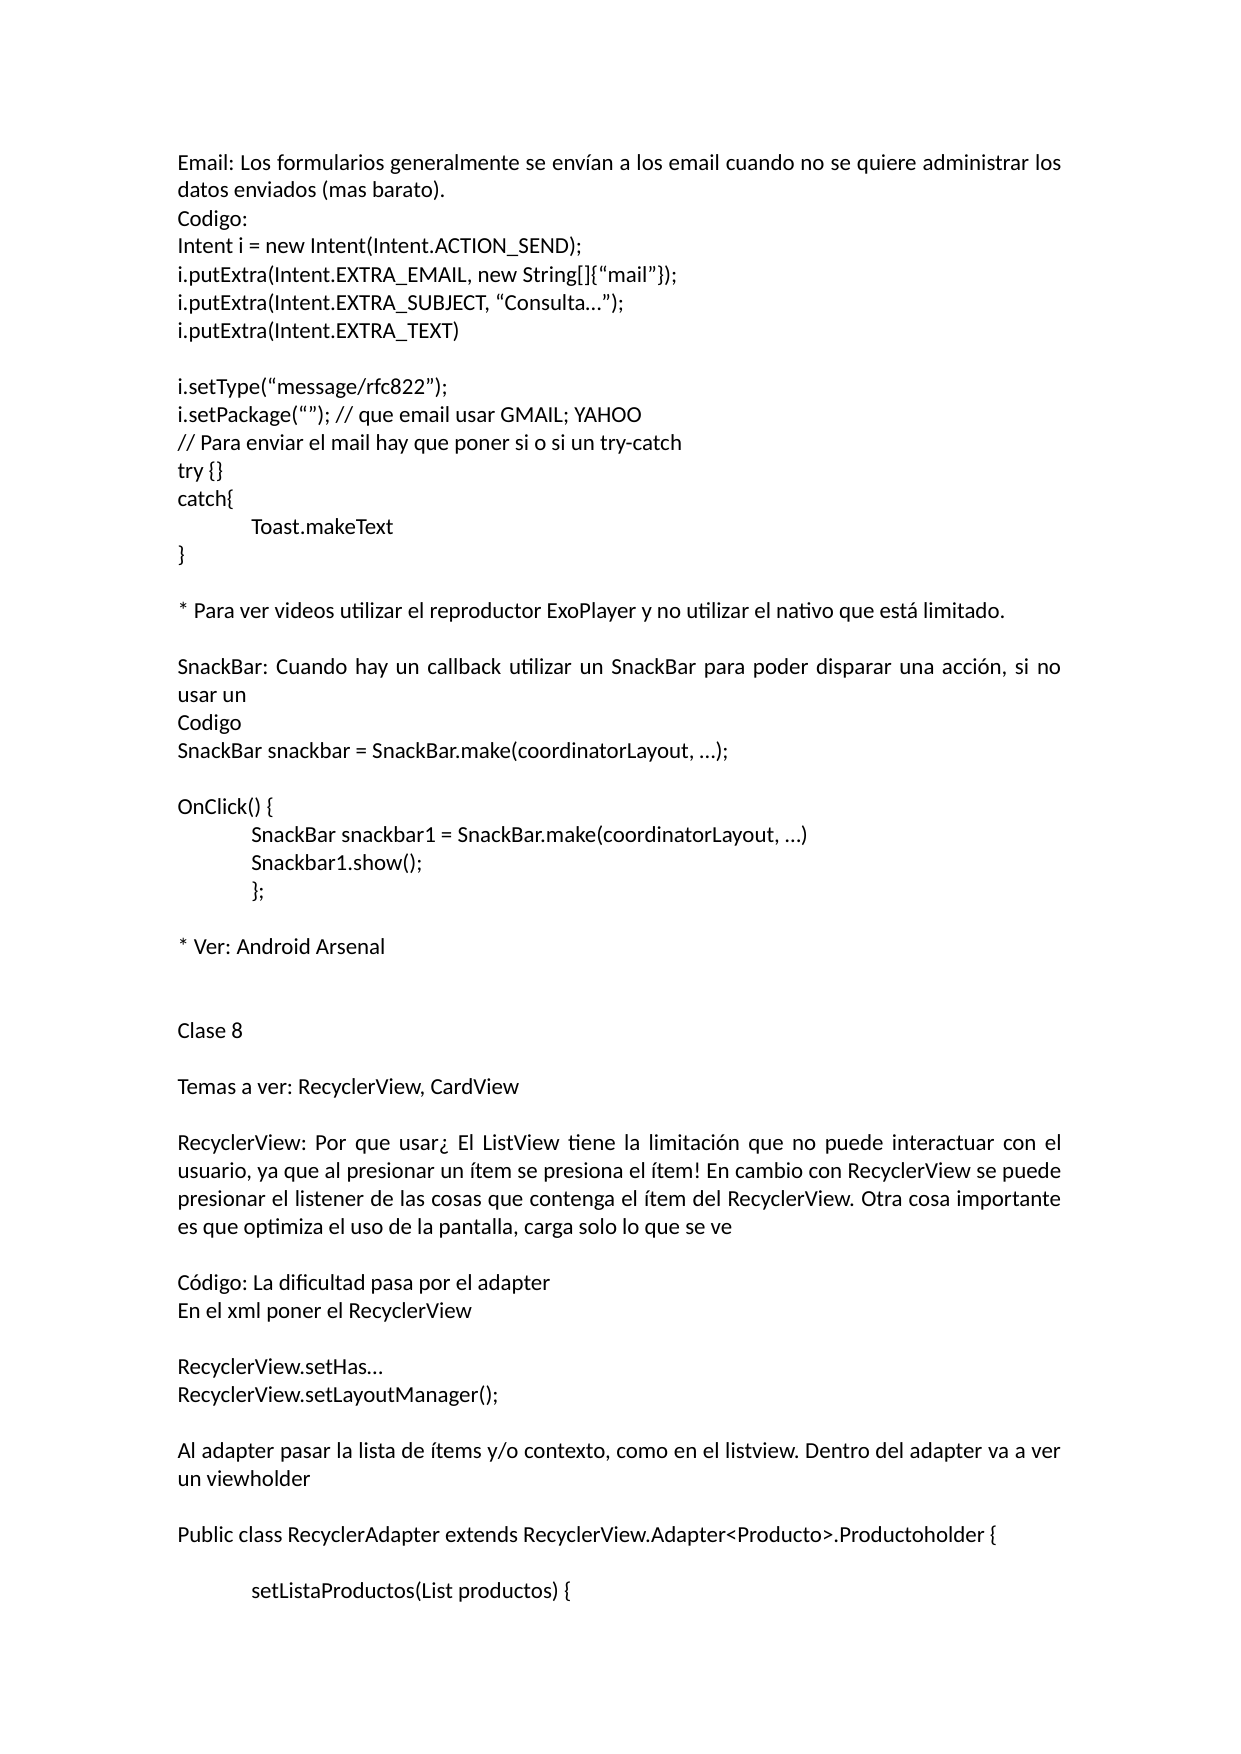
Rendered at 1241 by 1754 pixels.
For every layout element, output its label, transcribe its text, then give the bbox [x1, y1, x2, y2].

text i.setType(“message/rfc822”); [177, 372, 1063, 400]
text try {} [177, 456, 1063, 484]
text OnClick() { [177, 792, 1063, 820]
text RecyclerView: Por que usar¿ El ListView tiene la limitación que no puede interactuar con el usuario, ya que al presionar un ítem se presiona el ítem! En cambio con RecyclerView se puede presionar el listener de las cosas que contenga el ítem del RecyclerView. Otra cosa importante es que optimiza el uso de la pantalla, carga solo lo que se ve [177, 1128, 1063, 1240]
text RecyclerView.setHas… [177, 1352, 1063, 1381]
text i.putExtra(Intent.EXTRA_EMAIL, new String[]{“mail”}); [177, 260, 1063, 288]
text Snackbar1.show(); [251, 848, 1063, 876]
text Toast.makeText [177, 512, 1063, 540]
text Codigo: [177, 204, 1063, 232]
text Clase 8 [177, 1016, 1063, 1044]
text RecyclerView.setLayoutManager(); [177, 1381, 1063, 1408]
text } [177, 540, 1063, 568]
text // Para enviar el mail hay que poner si o si un try-catch [177, 428, 1063, 456]
text setListaProductos(List productos) { [177, 1577, 1063, 1605]
text SnackBar snackbar1 = SnackBar.make(coordinatorLayout, …) [177, 820, 1063, 848]
text Codigo [177, 708, 1063, 736]
text Email: Los formularios generalmente se envían a los email cuando no se quiere administrar los datos enviados (mas barato). [177, 148, 1063, 204]
text i.setPackage(“”); // que email usar GMAIL; YAHOO [177, 400, 1063, 428]
text i.putExtra(Intent.EXTRA_SUBJECT, “Consulta…”); [177, 288, 1063, 316]
text * Ver: Android Arsenal [177, 932, 1063, 960]
text Al adapter pasar la lista de ítems y/o contexto, como en el listview. Dentro del adapter va a ver un viewholder [177, 1437, 1063, 1493]
text En el xml poner el RecyclerView [177, 1296, 1063, 1324]
text Temas a ver: RecyclerView, CardView [177, 1072, 1063, 1100]
text catch{ [177, 484, 1063, 512]
text SnackBar: Cuando hay un callback utilizar un SnackBar para poder disparar una acción, si no usar un [177, 652, 1063, 708]
text * Para ver videos utilizar el reproductor ExoPlayer y no utilizar el nativo que está limitado. [177, 596, 1063, 624]
text SnackBar snackbar = SnackBar.make(coordinatorLayout, …); [177, 736, 1063, 764]
text }; [251, 876, 1063, 904]
text i.putExtra(Intent.EXTRA_TEXT) [177, 316, 1063, 344]
text Intent i = new Intent(Intent.ACTION_SEND); [177, 232, 1063, 260]
text Public class RecyclerAdapter extends RecyclerView.Adapter<Producto>.Productoholder { [177, 1521, 1063, 1549]
text Código: La dificultad pasa por el adapter [177, 1268, 1063, 1296]
